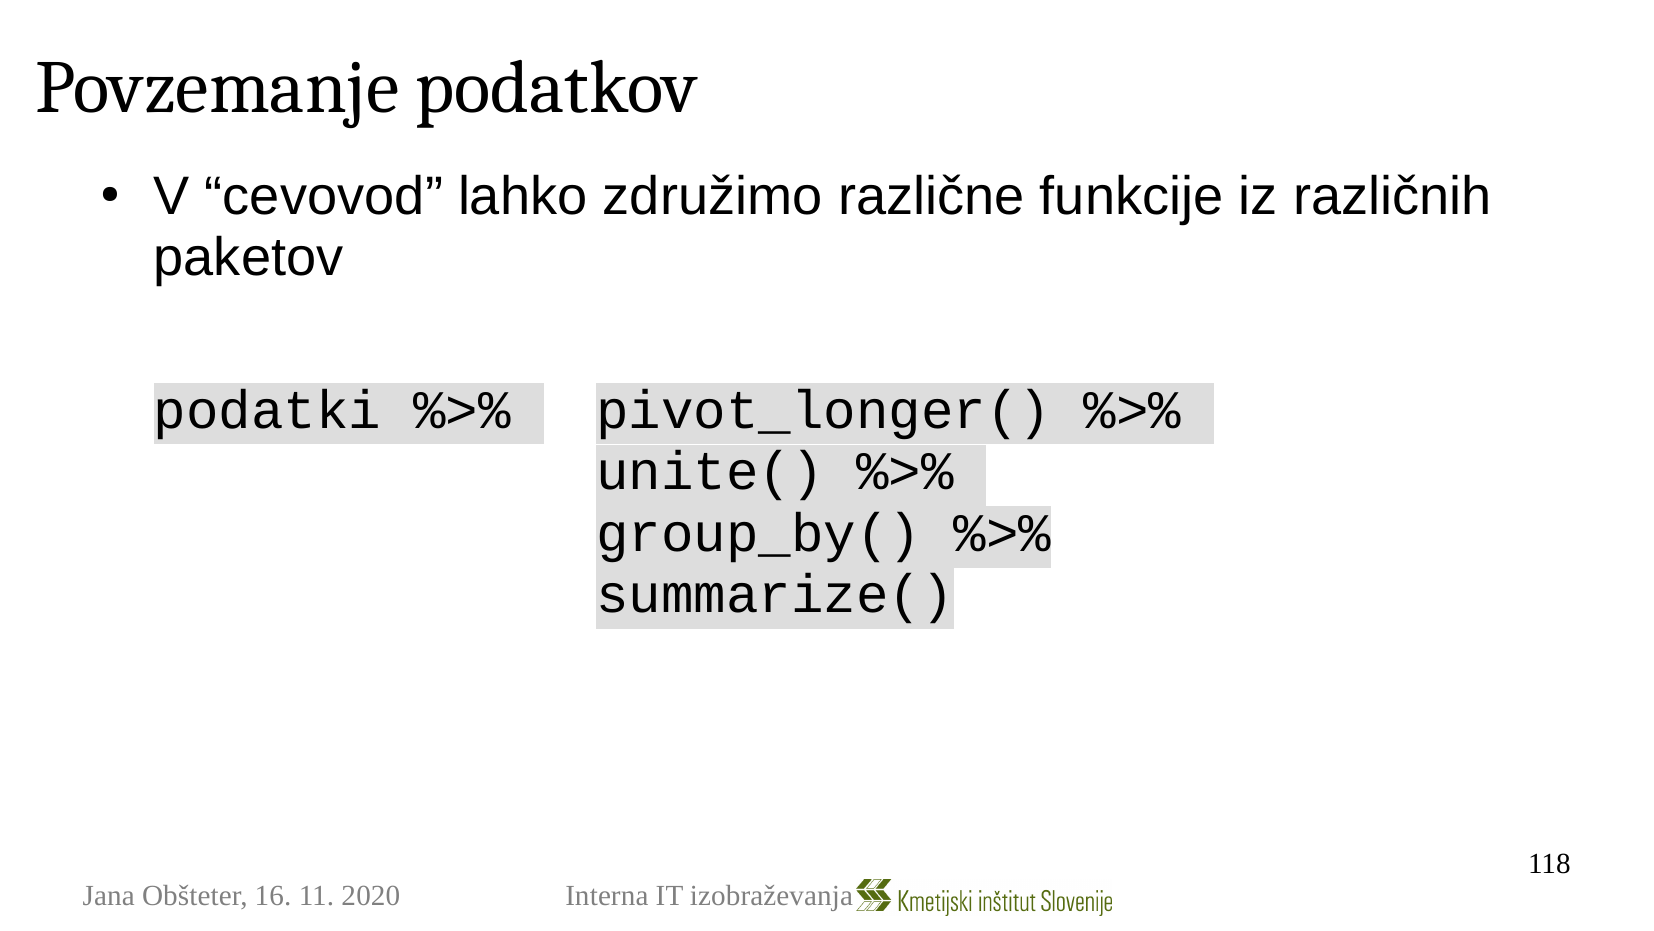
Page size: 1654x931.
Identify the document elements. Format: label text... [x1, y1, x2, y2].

list V “cevovod” lahko združimo različne funkcije iz različnih paketov podatki %>% pivot_longer() %>% unite() %>% group_by() %>% summarize() [82, 165, 1642, 827]
picture [856, 879, 1112, 916]
title Povzemanje podatkov [35, 21, 1524, 154]
